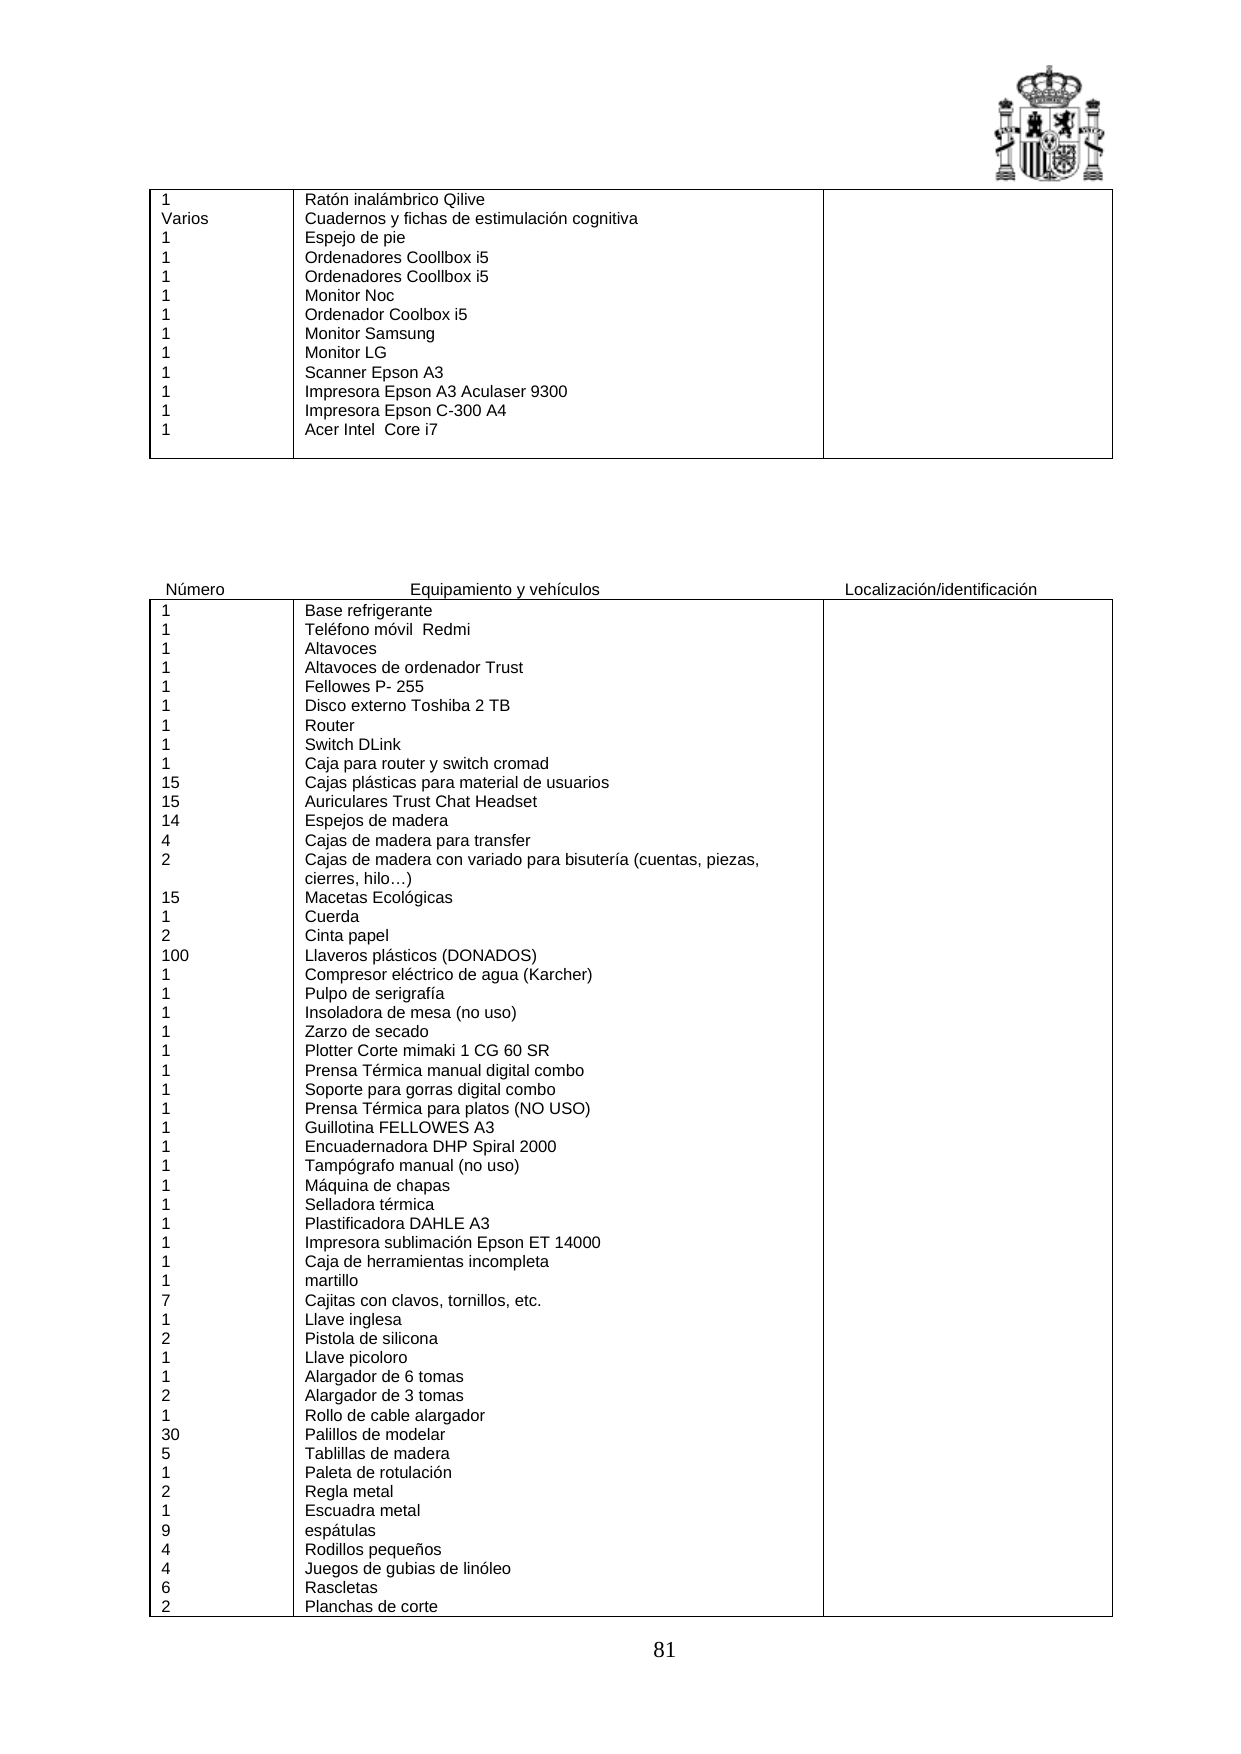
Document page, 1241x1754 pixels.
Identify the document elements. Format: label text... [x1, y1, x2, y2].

table_cell [824, 190, 1112, 458]
table_cell Base refrigerante Teléfono móvil Redmi Altavoces Altavoces de ordenador Trust Fellowes P- 255 Disco externo Toshiba 2 TB Router Switch DLink Caja para router y switch cromad Cajas plásticas para material de usuarios Auriculares Trust Chat Headset Espejos de madera Cajas de madera para transfer Cajas de madera con variado para bisutería (cuentas, piezas, cierres, hilo…) Macetas Ecológicas Cuerda Cinta papel Llaveros plásticos (DONADOS) Compresor eléctrico de agua (Karcher) Pulpo de serigrafía Insoladora de mesa (no uso) Zarzo de secado Plotter Corte mimaki 1 CG 60 SR Prensa Térmica manual digital combo Soporte para gorras digital combo Prensa Térmica para platos (NO USO) Guillotina FELLOWES A3 Encuadernadora DHP Spiral 2000 Tampógrafo manual (no uso) Máquina de chapas Selladora térmica Plastificadora DAHLE A3 Impresora sublimación Epson ET 14000 Caja de herramientas incompleta martillo Cajitas con clavos, tornillos, etc. Llave inglesa Pistola de silicona Llave picoloro Alargador de 6 tomas Alargador de 3 tomas Rollo de cable alargador Palillos de modelar Tablillas de madera Paleta de rotulación Regla metal Escuadra metal espátulas Rodillos pequeños Juegos de gubias de linóleo Rascletas Planchas de corte [294, 600, 823, 1616]
table_cell Ratón inalámbrico Qilive Cuadernos y fichas de estimulación cognitiva Espejo de pie Ordenadores Coollbox i5 Ordenadores Coollbox i5 Monitor Noc Ordenador Coolbox i5 Monitor Samsung Monitor LG Scanner Epson A3 Impresora Epson A3 Aculaser 9300 Impresora Epson C-300 A4 Acer Intel Core i7 [294, 190, 823, 458]
table_header Equipamiento y vehículos [297, 555, 708, 599]
table_header Localización/identificación [708, 555, 1116, 599]
table_cell 1 Varios 1 1 1 1 1 1 1 1 1 1 1 [151, 190, 293, 458]
table_cell [824, 600, 1112, 1616]
table_header [150, 555, 154, 599]
table_cell 1 1 1 1 1 1 1 1 1 15 15 14 4 2 15 1 2 100 1 1 1 1 1 1 1 1 1 1 1 1 1 1 1 1 1 7 1 2 1 1 2 1 30 5 1 2 1 9 4 4 6 2 [151, 600, 293, 1616]
table_header Número [154, 555, 297, 599]
